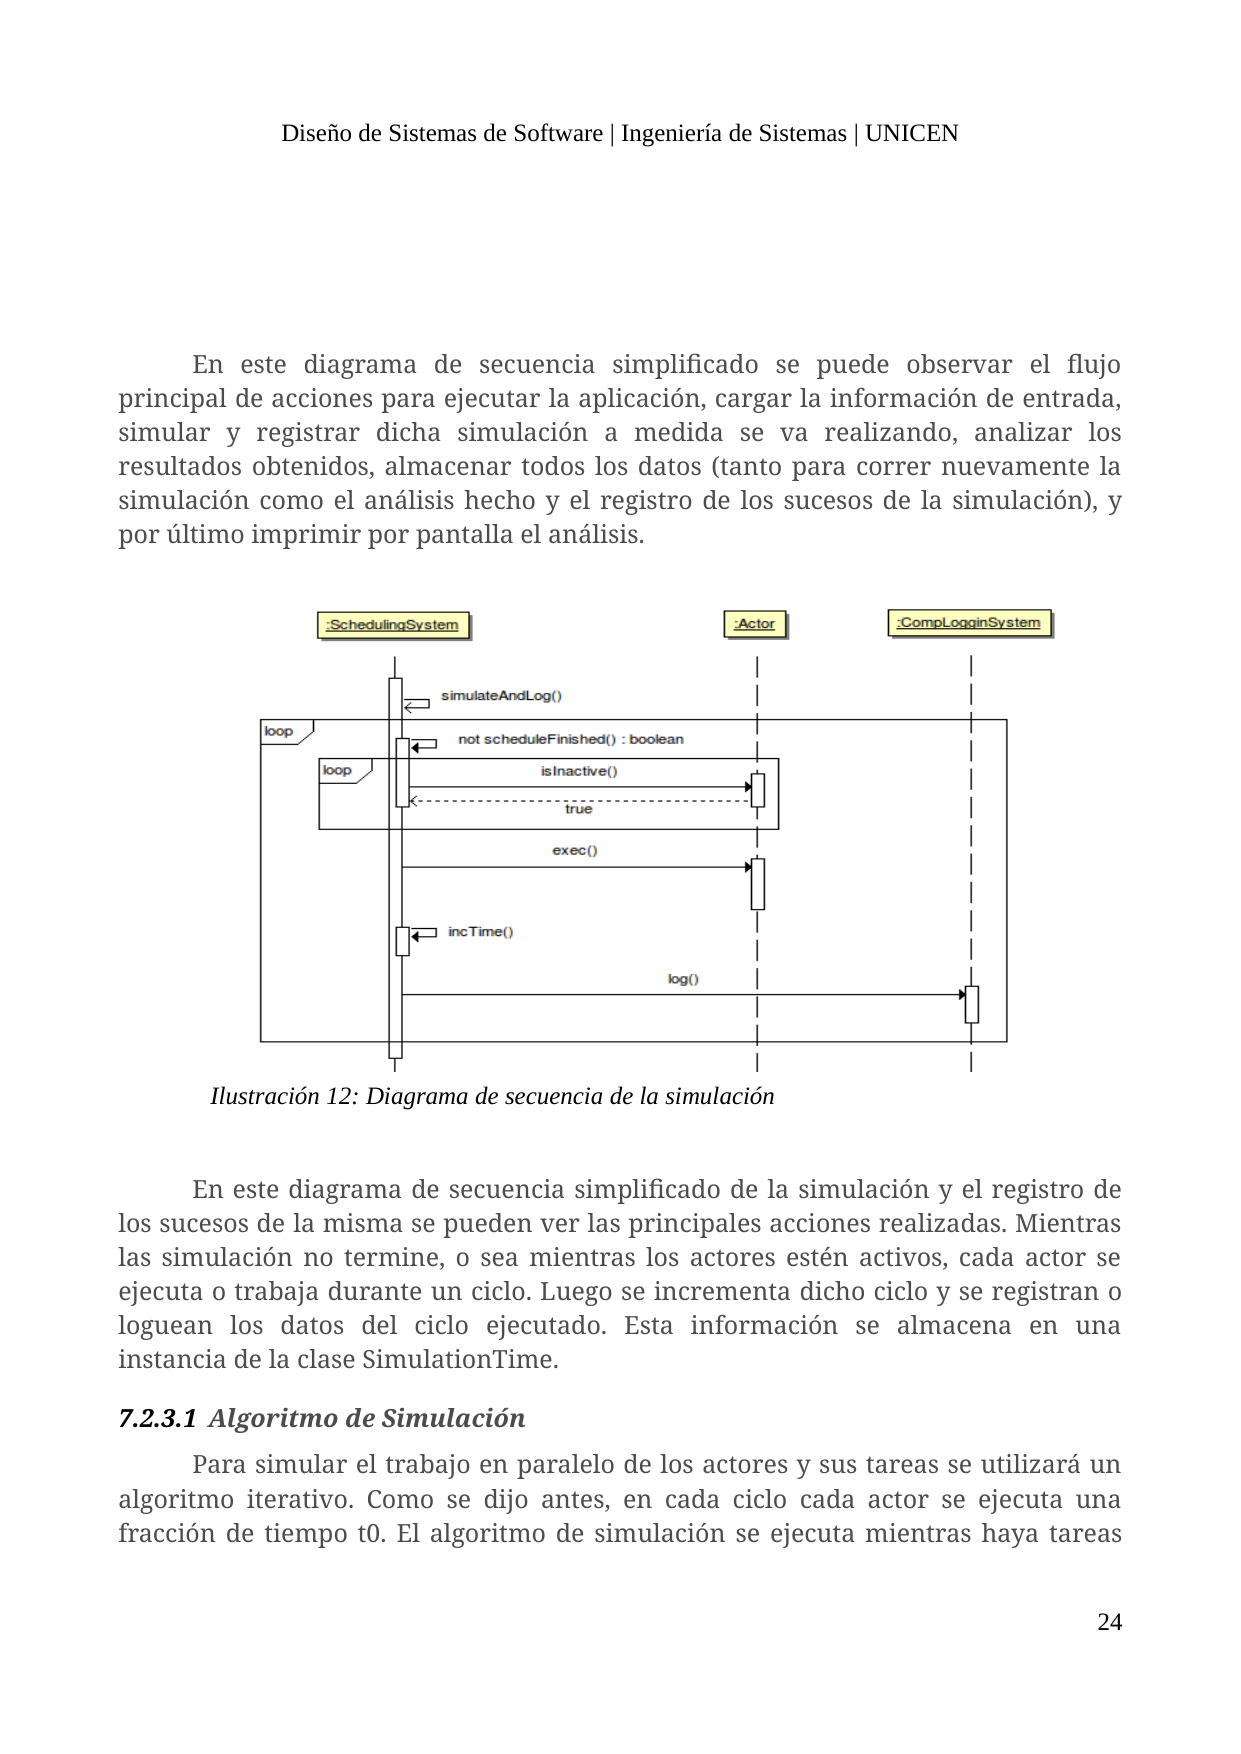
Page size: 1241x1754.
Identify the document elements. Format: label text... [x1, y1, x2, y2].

picture [226, 581, 1072, 1072]
text Para simular el trabajo en paralelo de los actores y sus tareas se utilizará un algoritmo iterativo. Como se dijo antes, en cada ciclo cada actor se ejecuta una fracción de tiempo t0. El algoritmo de simulación se ejecuta mientras haya tareas [118, 1447, 1122, 1549]
text En este diagrama de secuencia simplificado de la simulación y el registro de los sucesos de la misma se pueden ver las principales acciones realizadas. Mientras las simulación no termine, o sea mientras los actores estén activos, cada actor se ejecuta o trabaja durante un ciclo. Luego se incrementa dicho ciclo y se registran o loguean los datos del ciclo ejecutado. Esta información se almacena en una instancia de la clase SimulationTime. [118, 1171, 1122, 1376]
subtitle Algoritmo de Simulación [118, 1401, 1122, 1435]
text Ilustración 12: Diagrama de secuencia de la simulación [210, 1081, 1088, 1110]
text En este diagrama de secuencia simplificado se puede observar el flujo principal de acciones para ejecutar la aplicación, cargar la información de entrada, simular y registrar dicha simulación a medida se va realizando, analizar los resultados obtenidos, almacenar todos los datos (tanto para correr nuevamente la simulación como el análisis hecho y el registro de los sucesos de la simulación), y por último imprimir por pantalla el análisis. [118, 347, 1122, 551]
